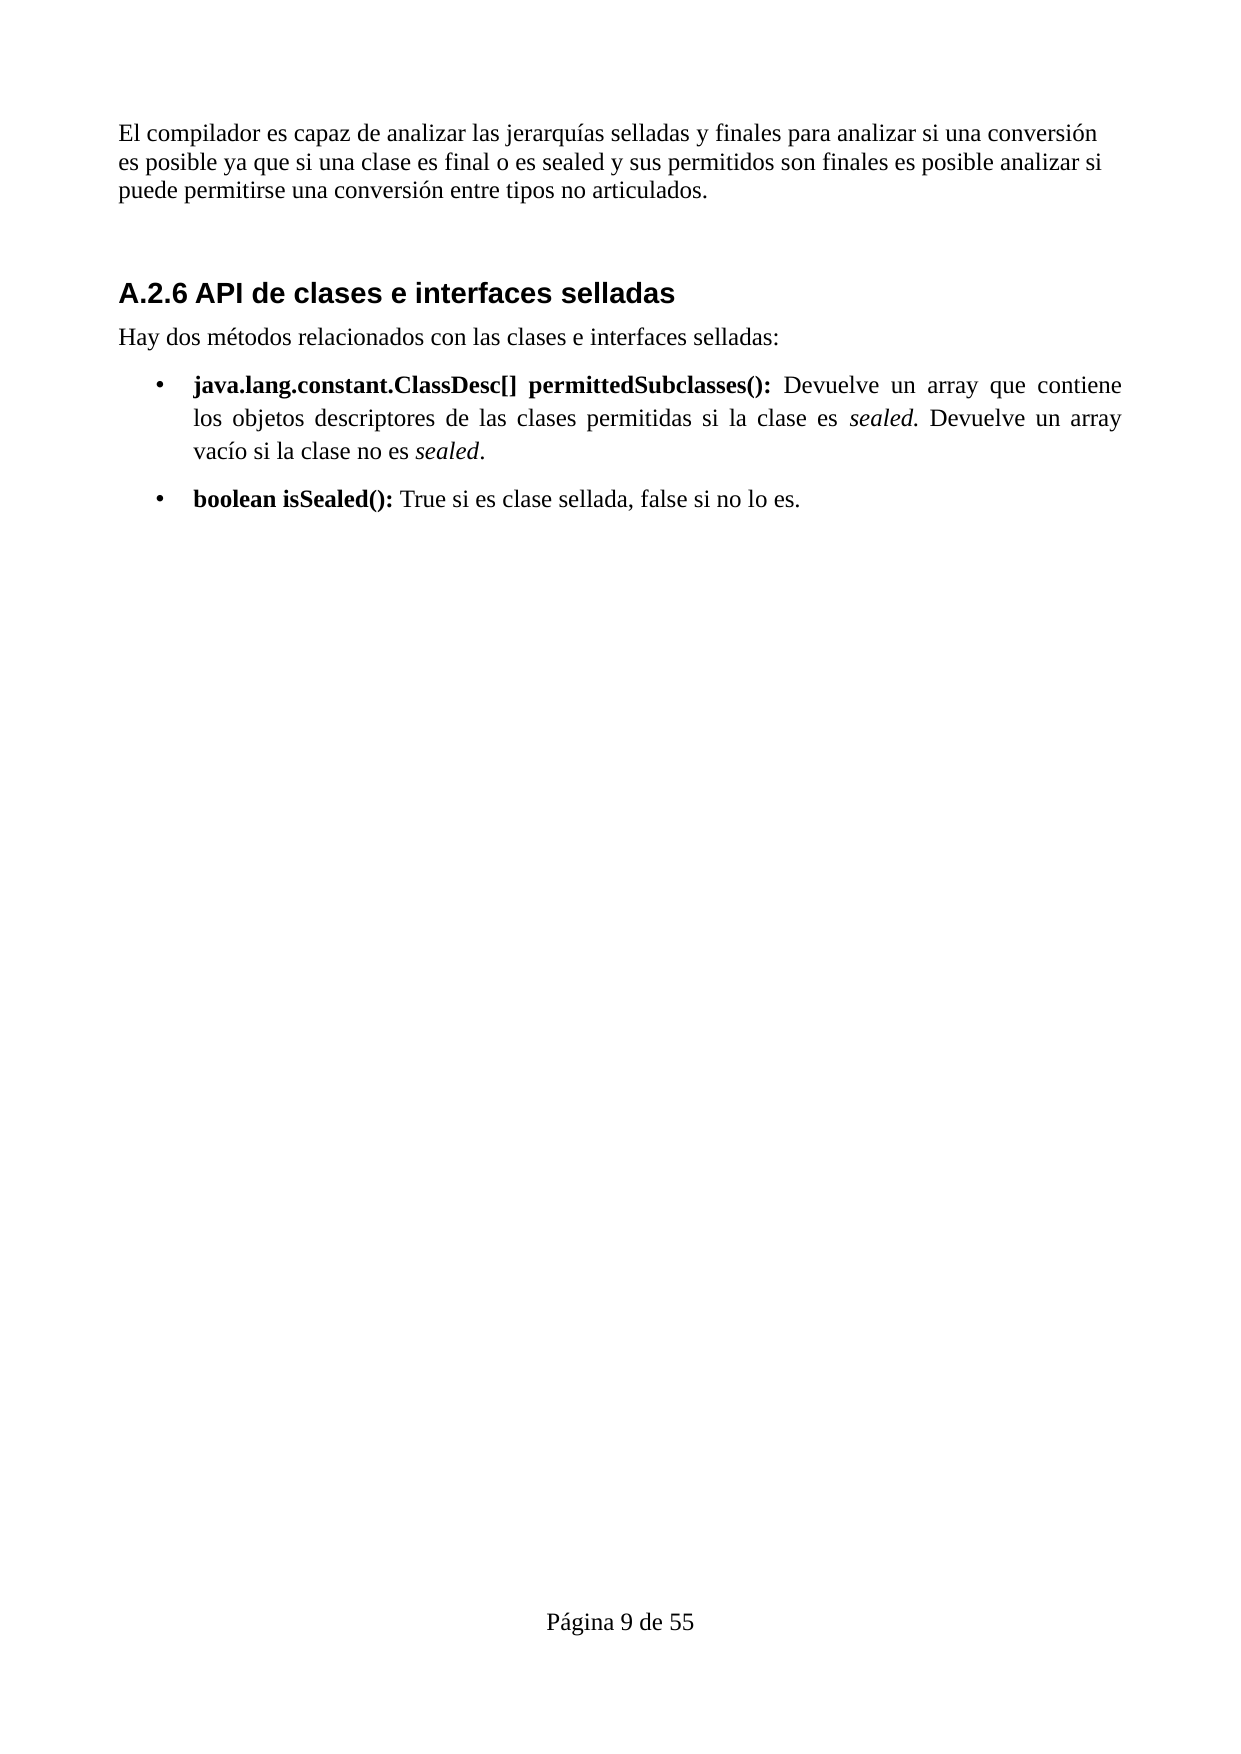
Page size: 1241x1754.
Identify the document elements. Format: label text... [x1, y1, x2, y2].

list boolean isSealed(): True si es clase sellada, false si no lo es. [156, 484, 1122, 512]
subtitle A.2.6 API de clases e interfaces selladas [118, 276, 1122, 310]
text El compilador es capaz de analizar las jerarquías selladas y finales para analizar si una conversión es posible ya que si una clase es final o es sealed y sus permitidos son finales es posible analizar si puede permitirse una conversión entre tipos no articulados. [118, 118, 1122, 204]
text Hay dos métodos relacionados con las clases e interfaces selladas: [118, 322, 1122, 351]
list java.lang.constant.ClassDesc[] permittedSubclasses(): Devuelve un array que contiene los objetos descriptores de las clases permitidas si la clase es sealed. Devuelve un array vacío si la clase no es sealed. [156, 370, 1122, 465]
